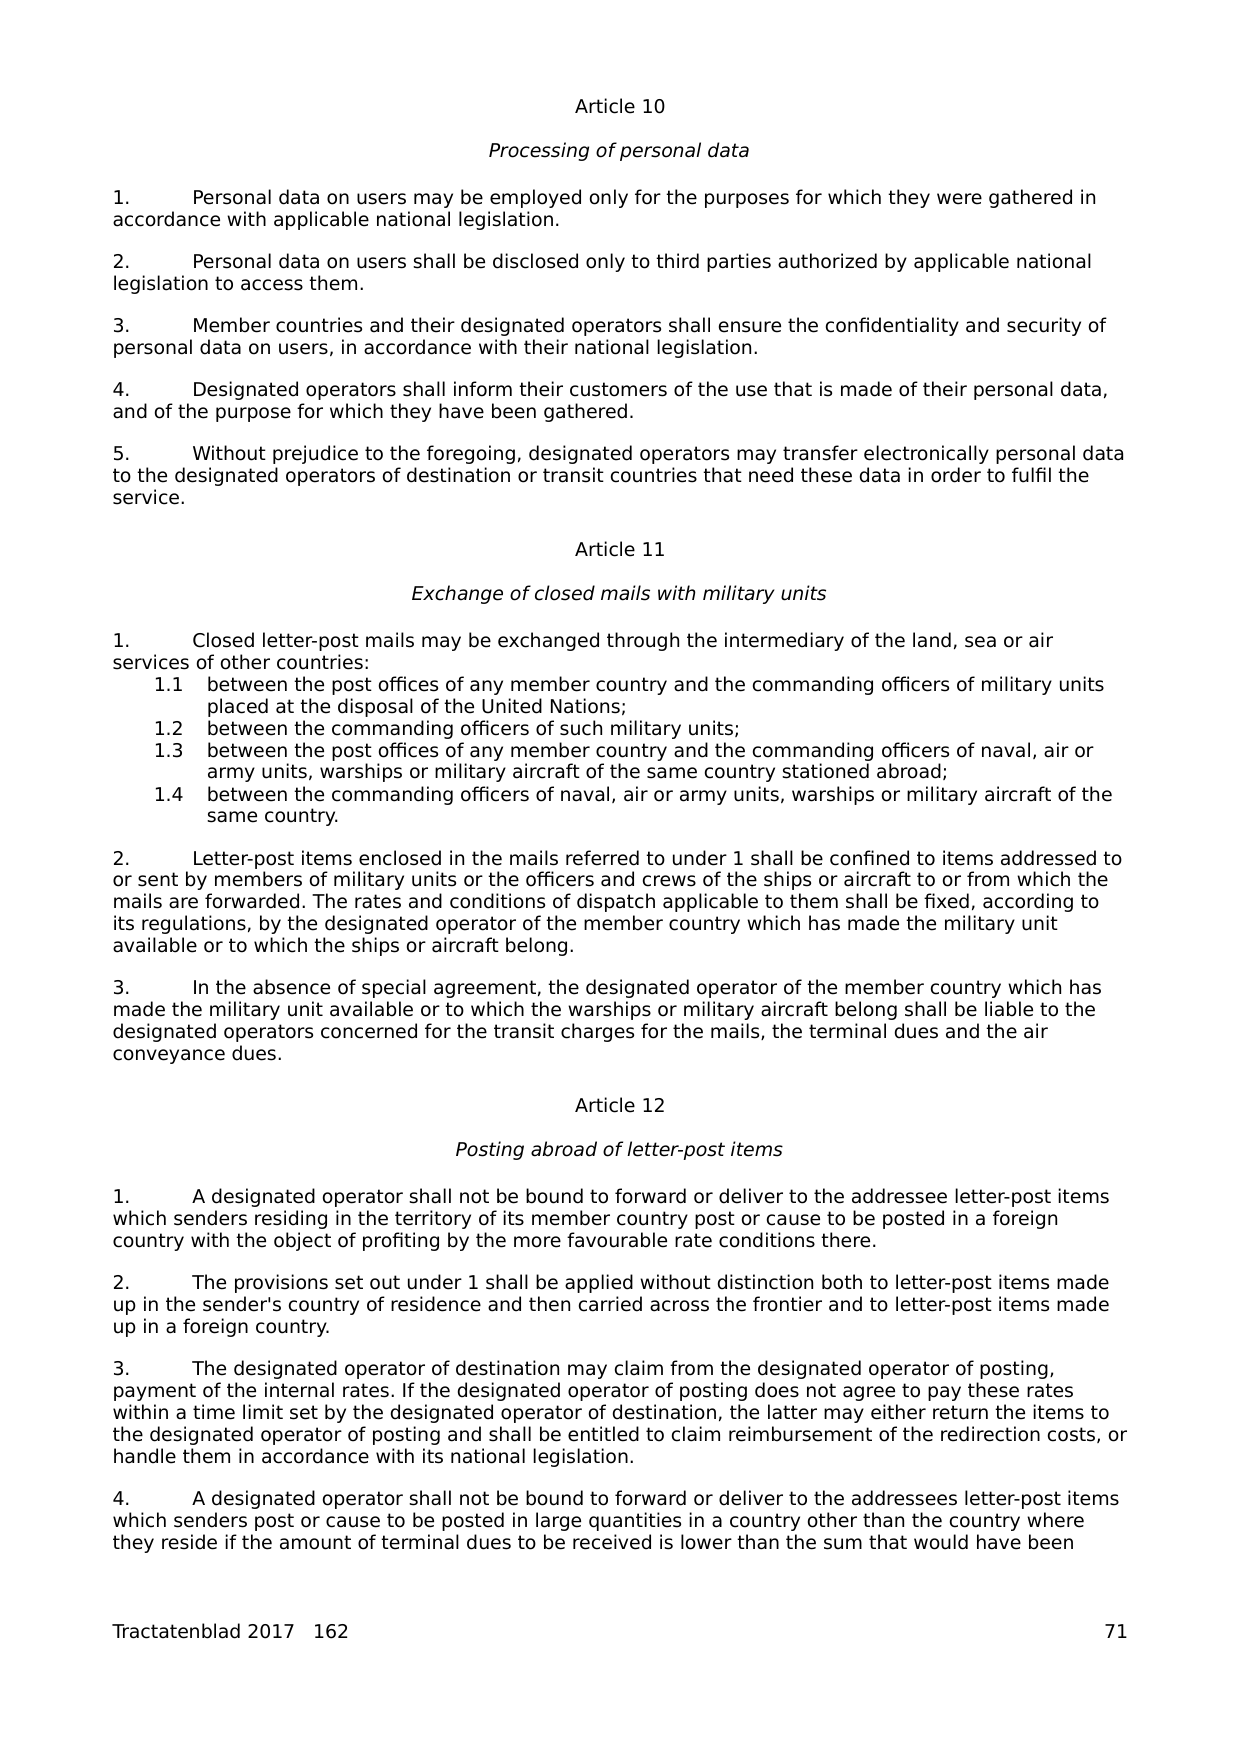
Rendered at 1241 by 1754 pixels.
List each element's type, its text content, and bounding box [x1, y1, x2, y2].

text 4. A designated operator shall not be bound to forward or deliver to the addressees letter-post items which senders post or cause to be posted in large quantities in a country other than the country where they reside if the amount of terminal dues to be received is lower than the sum that would have been [112, 1488, 1128, 1554]
text 1.3 between the post offices of any member country and the commanding officers of naval, air or army units, warships or military aircraft of the same country stationed abroad; [153, 739, 1128, 783]
text 2. Letter-post items enclosed in the mails referred to under 1 shall be confined to items addressed to or sent by members of military units or the officers and crews of the ships or aircraft to or from which the mails are forwarded. The rates and conditions of dispatch applicable to them shall be fixed, according to its regulations, by the designated operator of the member country which has made the military unit available or to which the ships or aircraft belong. [112, 847, 1128, 957]
text 4. Designated operators shall inform their customers of the use that is made of their personal data, and of the purpose for which they have been gathered. [112, 379, 1128, 423]
subtitle Article 10 Processing of personal data [112, 96, 1128, 162]
text 2. The provisions set out under 1 shall be applied without distinction both to letter-post items made up in the sender's country of residence and then carried across the frontier and to letter-post items made up in a foreign country. [112, 1272, 1128, 1338]
subtitle Article 12 Posting abroad of letter-post items [112, 1095, 1128, 1161]
text 5. Without prejudice to the foregoing, designated operators may transfer electronically personal data to the designated operators of destination or transit countries that need these data in order to fulfil the service. [112, 443, 1128, 509]
text 1.2 between the commanding officers of such military units; [153, 717, 1128, 739]
text 2. Personal data on users shall be disclosed only to third parties authorized by applicable national legislation to access them. [112, 251, 1128, 295]
text 1. Personal data on users may be employed only for the purposes for which they were gathered in accordance with applicable national legislation. [112, 187, 1128, 231]
text 1.1 between the post offices of any member country and the commanding officers of military units placed at the disposal of the United Nations; [153, 673, 1128, 717]
text 1. A designated operator shall not be bound to forward or deliver to the addressee letter-post items which senders residing in the territory of its member country post or cause to be posted in a foreign country with the object of profiting by the more favourable rate conditions there. [112, 1186, 1128, 1252]
text 1.4 between the commanding officers of naval, air or army units, warships or military aircraft of the same country. [153, 783, 1128, 827]
text 3. In the absence of special agreement, the designated operator of the member country which has made the military unit available or to which the warships or military aircraft belong shall be liable to the designated operators concerned for the transit charges for the mails, the terminal dues and the air conveyance dues. [112, 977, 1128, 1065]
text 3. Member countries and their designated operators shall ensure the confidentiality and security of personal data on users, in accordance with their national legislation. [112, 315, 1128, 359]
subtitle Article 11 Exchange of closed mails with military units [112, 539, 1128, 604]
text 1. Closed letter-post mails may be exchanged through the intermediary of the land, sea or air services of other countries: [112, 629, 1128, 673]
text 3. The designated operator of destination may claim from the designated operator of posting, payment of the internal rates. If the designated operator of posting does not agree to pay these rates within a time limit set by the designated operator of destination, the latter may either return the items to the designated operator of posting and shall be entitled to claim reimbursement of the redirection costs, or handle them in accordance with its national legislation. [112, 1358, 1128, 1468]
